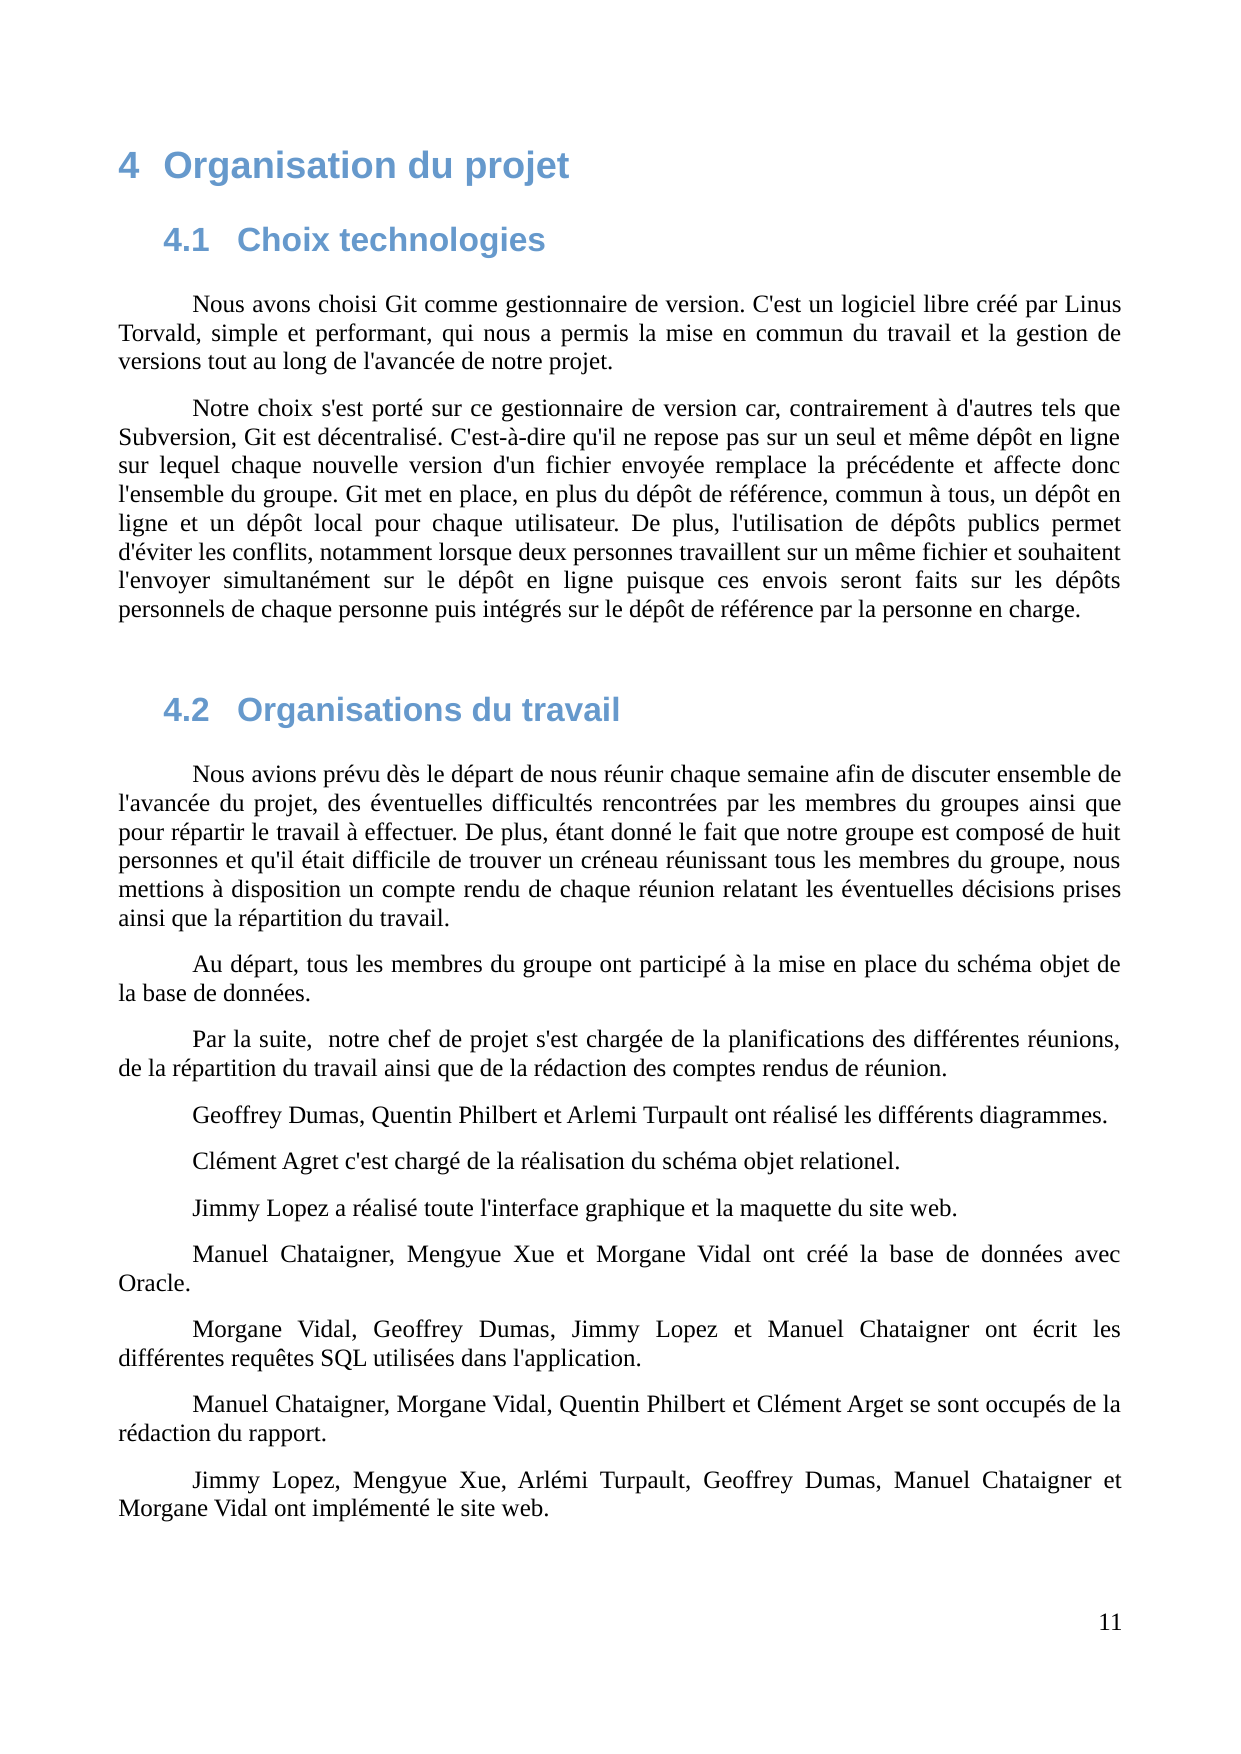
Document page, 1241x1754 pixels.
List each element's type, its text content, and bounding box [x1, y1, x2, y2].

text Nous avons choisi Git comme gestionnaire de version. C'est un logiciel libre créé par Linus Torvald, simple et performant, qui nous a permis la mise en commun du travail et la gestion de versions tout au long de l'avancée de notre projet. [118, 289, 1122, 375]
subtitle Choix technologies [163, 220, 1122, 259]
subtitle Organisations du travail [163, 690, 1122, 729]
text Nous avions prévu dès le départ de nous réunir chaque semaine afin de discuter ensemble de l'avancée du projet, des éventuelles difficultés rencontrées par les membres du groupes ainsi que pour répartir le travail à effectuer. De plus, étant donné le fait que notre groupe est composé de huit personnes et qu'il était difficile de trouver un créneau réunissant tous les membres du groupe, nous mettions à disposition un compte rendu de chaque réunion relatant les éventuelles décisions prises ainsi que la répartition du travail. [118, 759, 1122, 932]
text Par la suite, notre chef de projet s'est chargée de la planifications des différentes réunions, de la répartition du travail ainsi que de la rédaction des comptes rendus de réunion. [118, 1024, 1122, 1082]
subtitle Organisation du projet [118, 143, 1122, 187]
text Clément Agret c'est chargé de la réalisation du schéma objet relationel. [118, 1146, 1122, 1175]
text Morgane Vidal, Geoffrey Dumas, Jimmy Lopez et Manuel Chataigner ont écrit les différentes requêtes SQL utilisées dans l'application. [118, 1314, 1122, 1372]
text Manuel Chataigner, Mengyue Xue et Morgane Vidal ont créé la base de données avec Oracle. [118, 1239, 1122, 1297]
text Geoffrey Dumas, Quentin Philbert et Arlemi Turpault ont réalisé les différents diagrammes. [118, 1100, 1122, 1128]
text Jimmy Lopez, Mengyue Xue, Arlémi Turpault, Geoffrey Dumas, Manuel Chataigner et Morgane Vidal ont implémenté le site web. [118, 1465, 1122, 1522]
text Manuel Chataigner, Morgane Vidal, Quentin Philbert et Clément Arget se sont occupés de la rédaction du rapport. [118, 1389, 1122, 1447]
text Au départ, tous les membres du groupe ont participé à la mise en place du schéma objet de la base de données. [118, 949, 1122, 1007]
text Jimmy Lopez a réalisé toute l'interface graphique et la maquette du site web. [118, 1193, 1122, 1221]
text Notre choix s'est porté sur ce gestionnaire de version car, contrairement à d'autres tels que Subversion, Git est décentralisé. C'est-à-dire qu'il ne repose pas sur un seul et même dépôt en ligne sur lequel chaque nouvelle version d'un fichier envoyée remplace la précédente et affecte donc l'ensemble du groupe. Git met en place, en plus du dépôt de référence, commun à tous, un dépôt en ligne et un dépôt local pour chaque utilisateur. De plus, l'utilisation de dépôts publics permet d'éviter les conflits, notamment lorsque deux personnes travaillent sur un même fichier et souhaitent l'envoyer simultanément sur le dépôt en ligne puisque ces envois seront faits sur les dépôts personnels de chaque personne puis intégrés sur le dépôt de référence par la personne en charge. [118, 393, 1122, 623]
